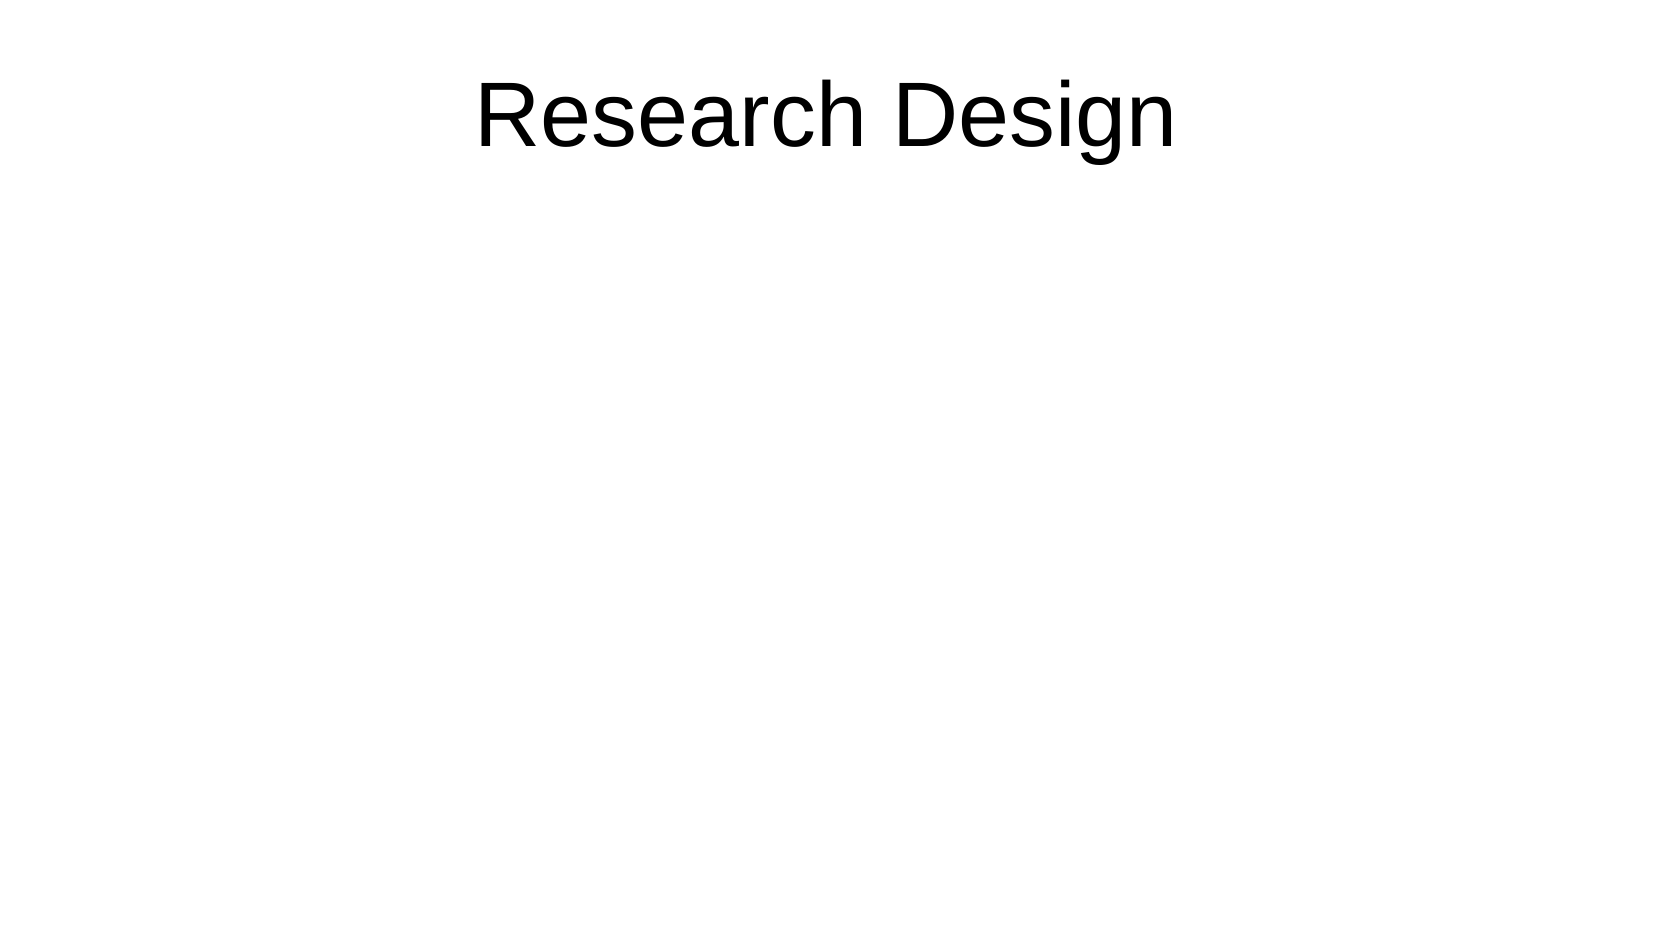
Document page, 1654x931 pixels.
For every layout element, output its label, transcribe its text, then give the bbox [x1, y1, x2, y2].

title Research Design [82, 37, 1571, 193]
